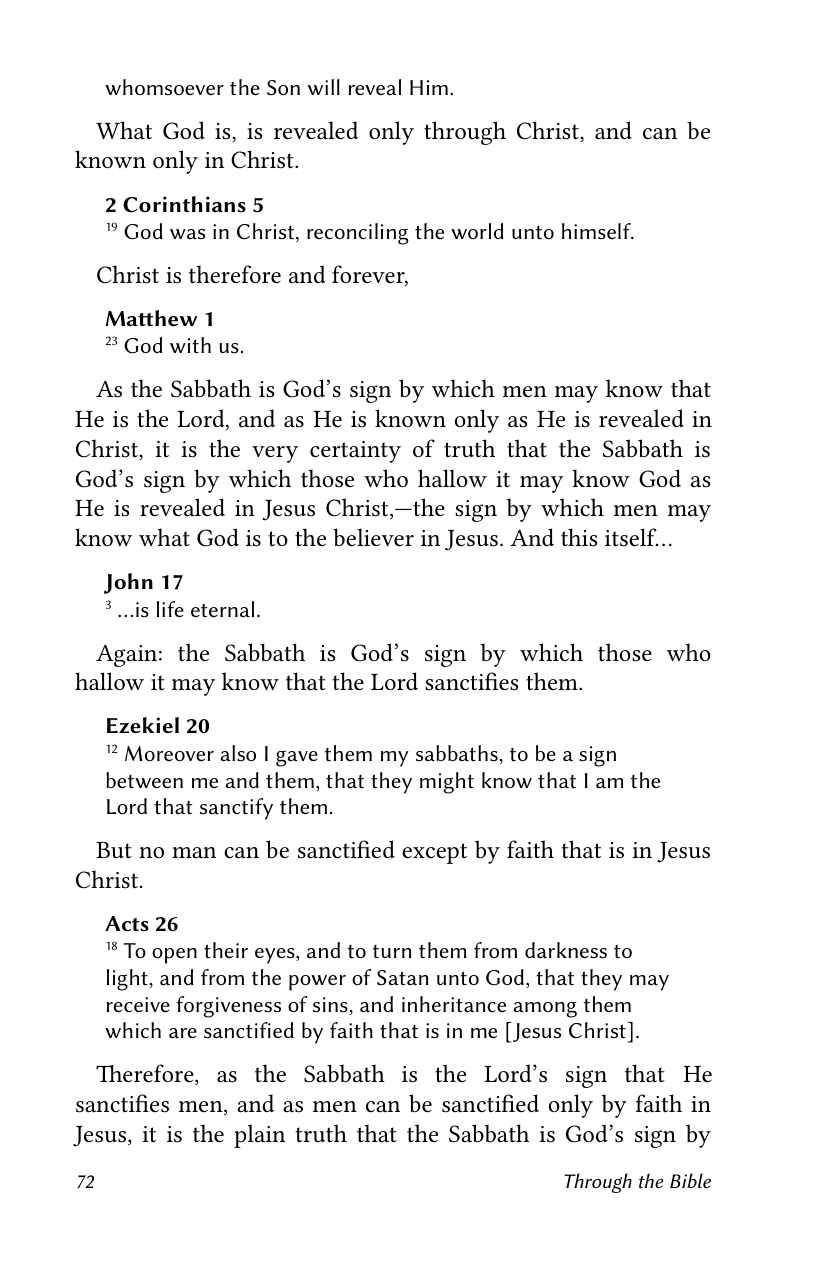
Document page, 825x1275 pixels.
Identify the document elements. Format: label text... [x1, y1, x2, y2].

text 12 Moreover also I gave them my sabbaths, to be a sign between me and them, that they might know that I am the Lord that sanctify them. [105, 741, 682, 820]
text 19 God was in Christ, reconciling the world unto himself. [105, 219, 682, 245]
text Therefore, as the Sabbath is the Lord’s sign that He sanctifies men, and as men can be sanctified only by faith in Jesus, it is the plain truth that the Sabbath is God’s sign by [75, 1060, 712, 1148]
text whomsoever the Son will reveal Him. [105, 75, 682, 101]
text As the Sabbath is God’s sign by which men may know that He is the Lord, and as He is known only as He is revealed in Christ, it is the very certainty of truth that the Sabbath is God’s sign by which those who hallow it may know God as He is revealed in Jesus Christ,—the sign by which men may know what God is to the believer in Jesus. And this itself… [75, 375, 712, 553]
text What God is, is revealed only through Christ, and can be known only in Christ. [75, 117, 712, 175]
text Christ is therefore and forever, [75, 261, 712, 289]
text 23 God with us. [105, 333, 682, 359]
text 18 To open their eyes, and to turn them from darkness to light, and from the power of Satan unto God, that they may receive forgiveness of sins, and inheritance among them which are sanctified by faith that is in me [Jesus Christ]. [105, 938, 682, 1044]
text But no man can be sanctified except by faith that is in Jesus Christ. [75, 836, 712, 894]
text Acts 26 [105, 911, 712, 937]
text John 17 [105, 569, 712, 595]
text Matthew 1 [105, 306, 712, 332]
text 3 ...is life eternal. [105, 597, 682, 623]
text Ezekiel 20 [105, 713, 712, 739]
text 2 Corinthians 5 [105, 191, 712, 218]
text Again: the Sabbath is God’s sign by which those who hallow it may know that the Lord sanctifies them. [75, 638, 712, 697]
